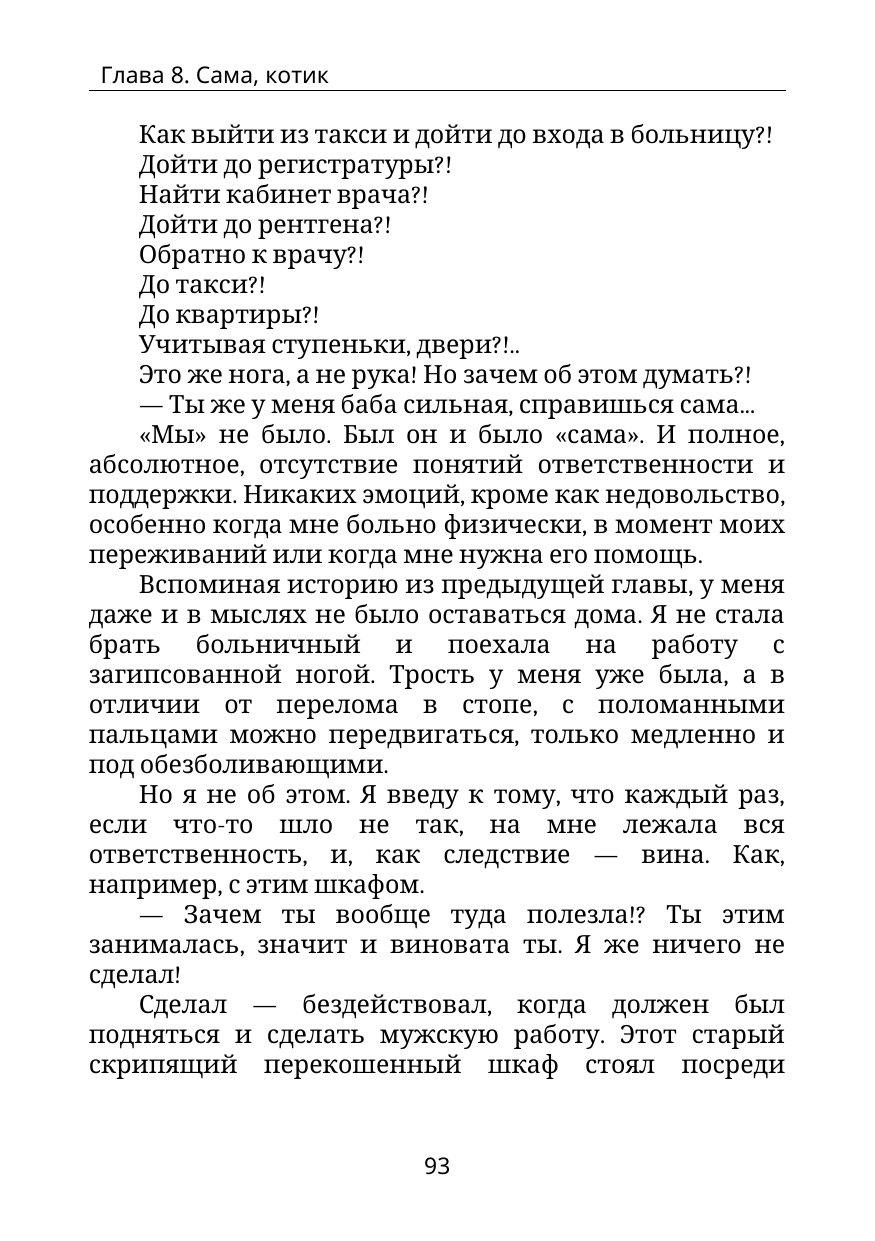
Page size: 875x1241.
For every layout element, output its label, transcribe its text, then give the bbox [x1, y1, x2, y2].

text «Мы» не было. Был он и было «сама». И полное, абсолютное, отсутствие понятий ответственности и поддержки. Никаких эмоций, кроме как недовольство, особенно когда мне больно физически, в момент моих переживаний или когда мне нужна его помощь. [88, 420, 786, 570]
text Найти кабинет врача?! [88, 180, 786, 210]
text Обратно к врачу?! [88, 240, 786, 270]
text Вспоминая историю из предыдущей главы, у меня даже и в мыслях не было оставаться дома. Я не стала брать больничный и поехала на работу с загипсованной ногой. Трость у меня уже была, а в отличии от перелома в стопе, с поломанными пальцами можно передвигаться, только медленно и под обезболивающими. [88, 570, 786, 780]
text До такси?! [88, 270, 786, 300]
text До квартиры?! [88, 300, 786, 330]
text — Ты же у меня баба сильная, справишься сама... [88, 390, 786, 420]
text — Зачем ты вообще туда полезла!? Ты этим занималась, значит и виновата ты. Я же ничего не сделал! [88, 900, 786, 990]
text Это же нога, а не рука! Но зачем об этом думать?! [88, 360, 786, 390]
text Дойти до рентгена?! [88, 210, 786, 240]
text Сделал — бездействовал, когда должен был подняться и сделать мужскую работу. Этот старый скрипящий перекошенный шкаф стоял посреди [88, 990, 786, 1080]
text Но я не об этом. Я введу к тому, что каждый раз, если что-то шло не так, на мне лежала вся ответственность, и, как следствие — вина. Как, например, с этим шкафом. [88, 780, 786, 900]
text Как выйти из такси и дойти до входа в больницу?! [88, 120, 786, 150]
text Дойти до регистратуры?! [88, 150, 786, 180]
text Учитывая ступеньки, двери?!.. [88, 330, 786, 360]
